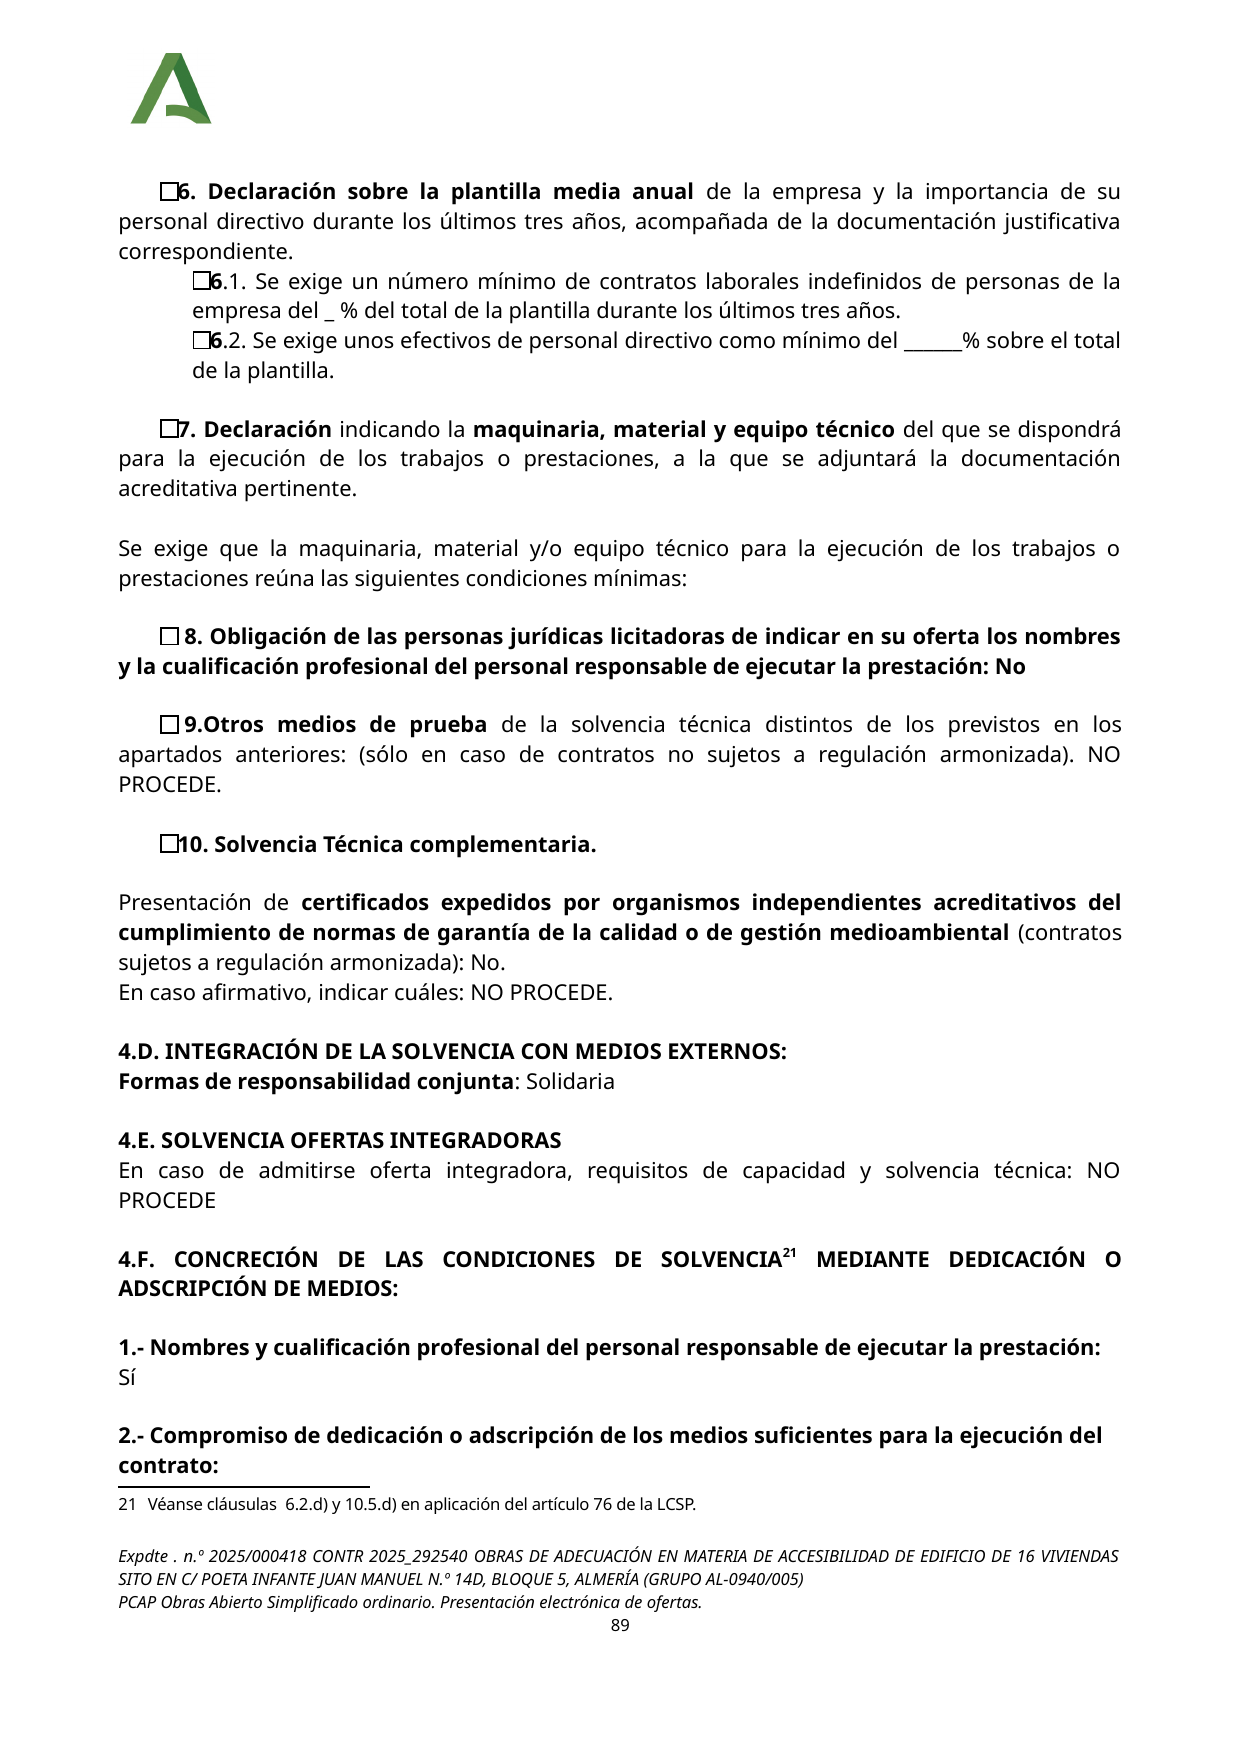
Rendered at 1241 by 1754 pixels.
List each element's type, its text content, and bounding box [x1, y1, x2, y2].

text 8. Obligación de las personas jurídicas licitadoras de indicar en su oferta los nombres y la cualificación profesional del personal responsable de ejecutar la prestación: No [118, 621, 1122, 681]
text 7. Declaración indicando la maquinaria, material y equipo técnico del que se dispondrá para la ejecución de los trabajos o prestaciones, a la que se adjuntará la documentación acreditativa pertinente. [118, 414, 1122, 503]
text 9.Otros medios de prueba de la solvencia técnica distintos de los previstos en los apartados anteriores: (sólo en caso de contratos no sujetos a regulación armonizada). NO PROCEDE. [118, 709, 1122, 799]
text 6.2. Se exige unos efectivos de personal directivo como mínimo del ______% sobre el total de la plantilla. [192, 325, 1122, 385]
text Presentación de certificados expedidos por organismos independientes acreditativos del cumplimiento de normas de garantía de la calidad o de gestión medioambiental (contratos sujetos a regulación armonizada): No. [118, 887, 1122, 977]
text 1.- Nombres y cualificación profesional del personal responsable de ejecutar la prestación: Sí [118, 1332, 1122, 1392]
text 4.E. SOLVENCIA OFERTAS INTEGRADORAS [118, 1126, 1122, 1155]
text Se exige que la maquinaria, material y/o equipo técnico para la ejecución de los trabajos o prestaciones reúna las siguientes condiciones mínimas: [118, 533, 1122, 592]
text 4.F. CONCRECIÓN DE LAS CONDICIONES DE SOLVENCIA MEDIANTE DEDICACIÓN O ADSCRIPCIÓN DE MEDIOS: [118, 1244, 1122, 1303]
text 6. Declaración sobre la plantilla media anual de la empresa y la importancia de su personal directivo durante los últimos tres años, acompañada de la documentación justificativa correspondiente. [118, 176, 1122, 266]
text 6.1. Se exige un número mínimo de contratos laborales indefinidos de personas de la empresa del _ % del total de la plantilla durante los últimos tres años. [192, 266, 1122, 325]
text 4.D. INTEGRACIÓN DE LA SOLVENCIA CON MEDIOS EXTERNOS: [118, 1036, 1122, 1066]
text Formas de responsabilidad conjunta: Solidaria [118, 1066, 1122, 1096]
text En caso de admitirse oferta integradora, requisitos de capacidad y solvencia técnica: NO PROCEDE [118, 1155, 1122, 1215]
text En caso afirmativo, indicar cuáles: NO PROCEDE. [118, 977, 1122, 1006]
picture [127, 48, 216, 128]
text 2.- Compromiso de dedicación o adscripción de los medios suficientes para la ejecución del contrato: [118, 1420, 1122, 1480]
text 10. Solvencia Técnica complementaria. [118, 829, 1122, 858]
text Véanse cláusulas 6.2.d) y 10.5.d) en aplicación del artículo 76 de la LCSP. [118, 1493, 1122, 1516]
